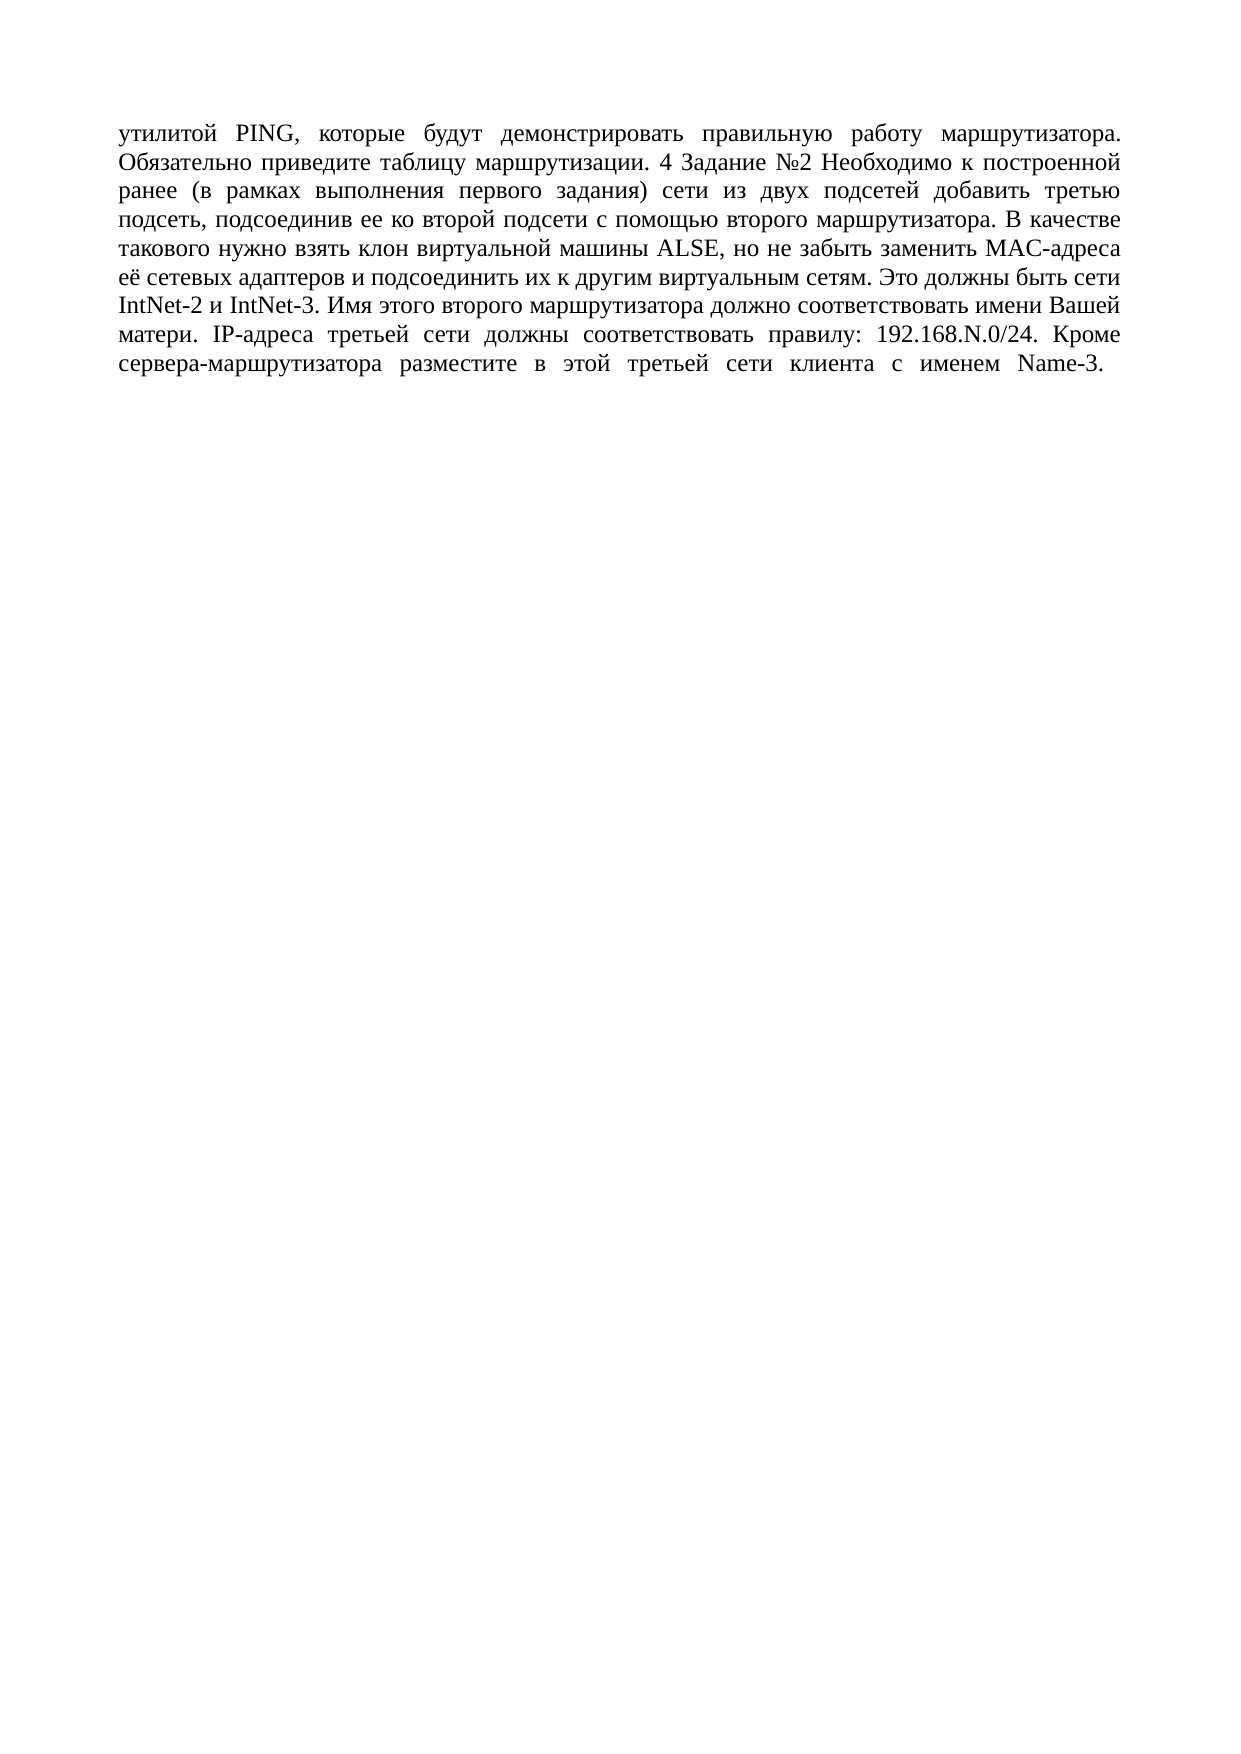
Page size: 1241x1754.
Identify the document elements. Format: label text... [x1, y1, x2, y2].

text утилитой PING, которые будут демонстрировать правильную работу маршрутизатора. Обязательно приведите таблицу маршрутизации. 4 Задание №2 Необходимо к построенной ранее (в рамках выполнения первого задания) сети из двух подсетей добавить третью подсеть, подсоединив ее ко второй подсети с помощью второго маршрутизатора. В качестве такового нужно взять клон виртуальной машины ALSE, но не забыть заменить MAC-адреса её сетевых адаптеров и подсоединить их к другим виртуальным сетям. Это должны быть сети IntNet-2 и IntNet-3. Имя этого второго маршрутизатора должно соответствовать имени Вашей матери. IP-адреса третьей сети должны соответствовать правилу: 192.168.N.0/24. Кроме сервера-маршрутизатора разместите в этой третьей сети клиента с именем Name-3. [118, 118, 1122, 434]
